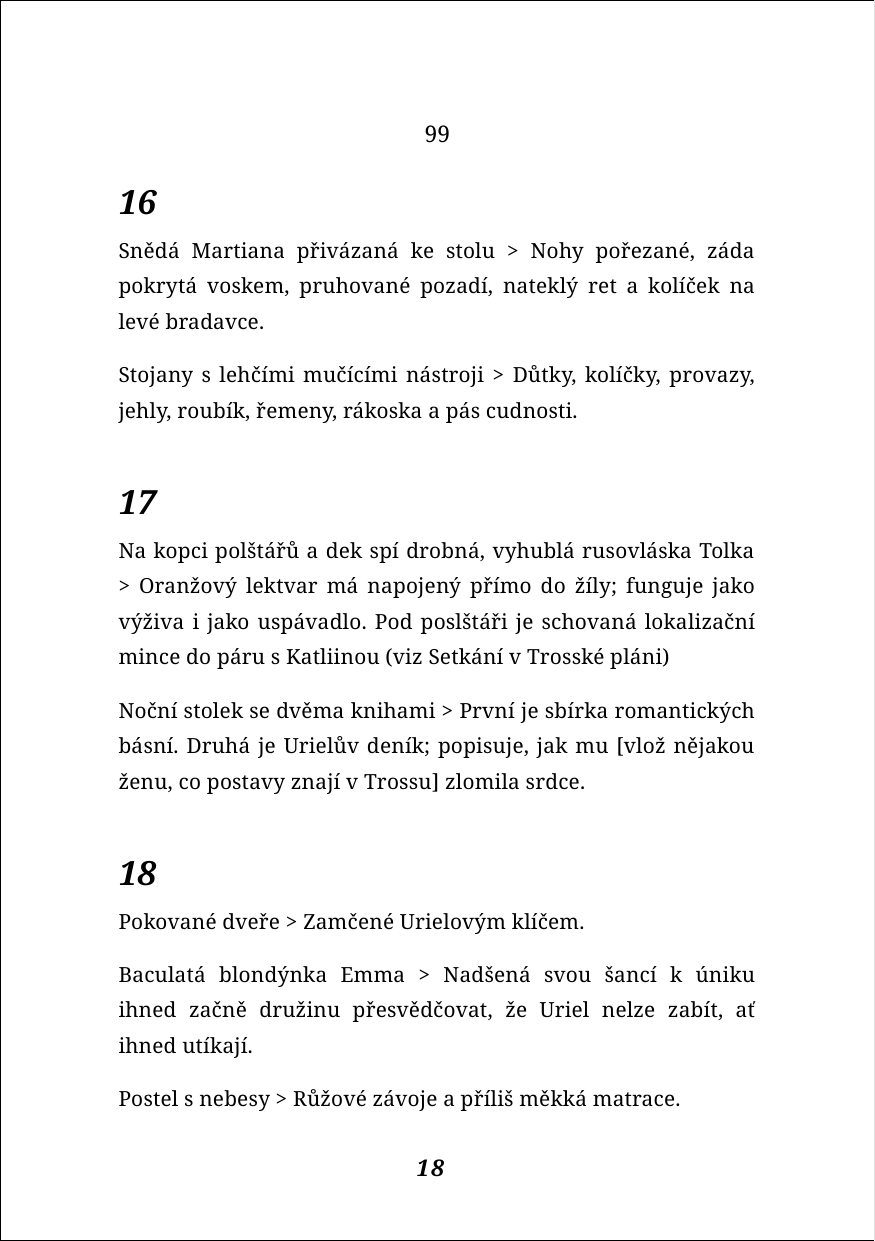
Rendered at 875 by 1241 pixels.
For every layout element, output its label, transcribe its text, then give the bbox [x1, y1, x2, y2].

text Baculatá blondýnka Emma > Nadšená svou šancí k úniku ihned začně družinu přesvědčovat, že Uriel nelze zabít, ať ihned utíkají. [118, 960, 756, 1059]
text Postel s nebesy > Růžové závoje a příliš měkká matrace. [118, 1084, 756, 1113]
text Noční stolek se dvěma knihami > První je sbírka romantických básní. Druhá je Urielův deník; popisuje, jak mu [vlož nějakou ženu, co postavy znají v Trossu] zlomila srdce. [118, 696, 756, 795]
subtitle 18 [118, 849, 756, 895]
text Na kopci polštářů a dek spí drobná, vyhublá rusovláska Tolka > Oranžový lektvar má napojený přímo do žíly; funguje jako výživa i jako uspávadlo. Pod poslštáři je schovaná lokalizační mince do páru s Katliinou (viz Setkání v Trosské pláni) [118, 536, 756, 671]
subtitle 17 [118, 479, 756, 524]
text Pokované dveře > Zamčené Urielovým klíčem. [118, 907, 756, 935]
text Snědá Martiana přivázaná ke stolu > Nohy pořezané, záda pokrytá voskem, pruhované pozadí, nateklý ret a kolíček na levé bradavce. [118, 236, 756, 336]
text Stojany s lehčími mučícími nástroji > Důtky, kolíčky, provazy, jehly, roubík, řemeny, rákoska a pás cudnosti. [118, 360, 756, 424]
subtitle 16 [118, 179, 756, 224]
